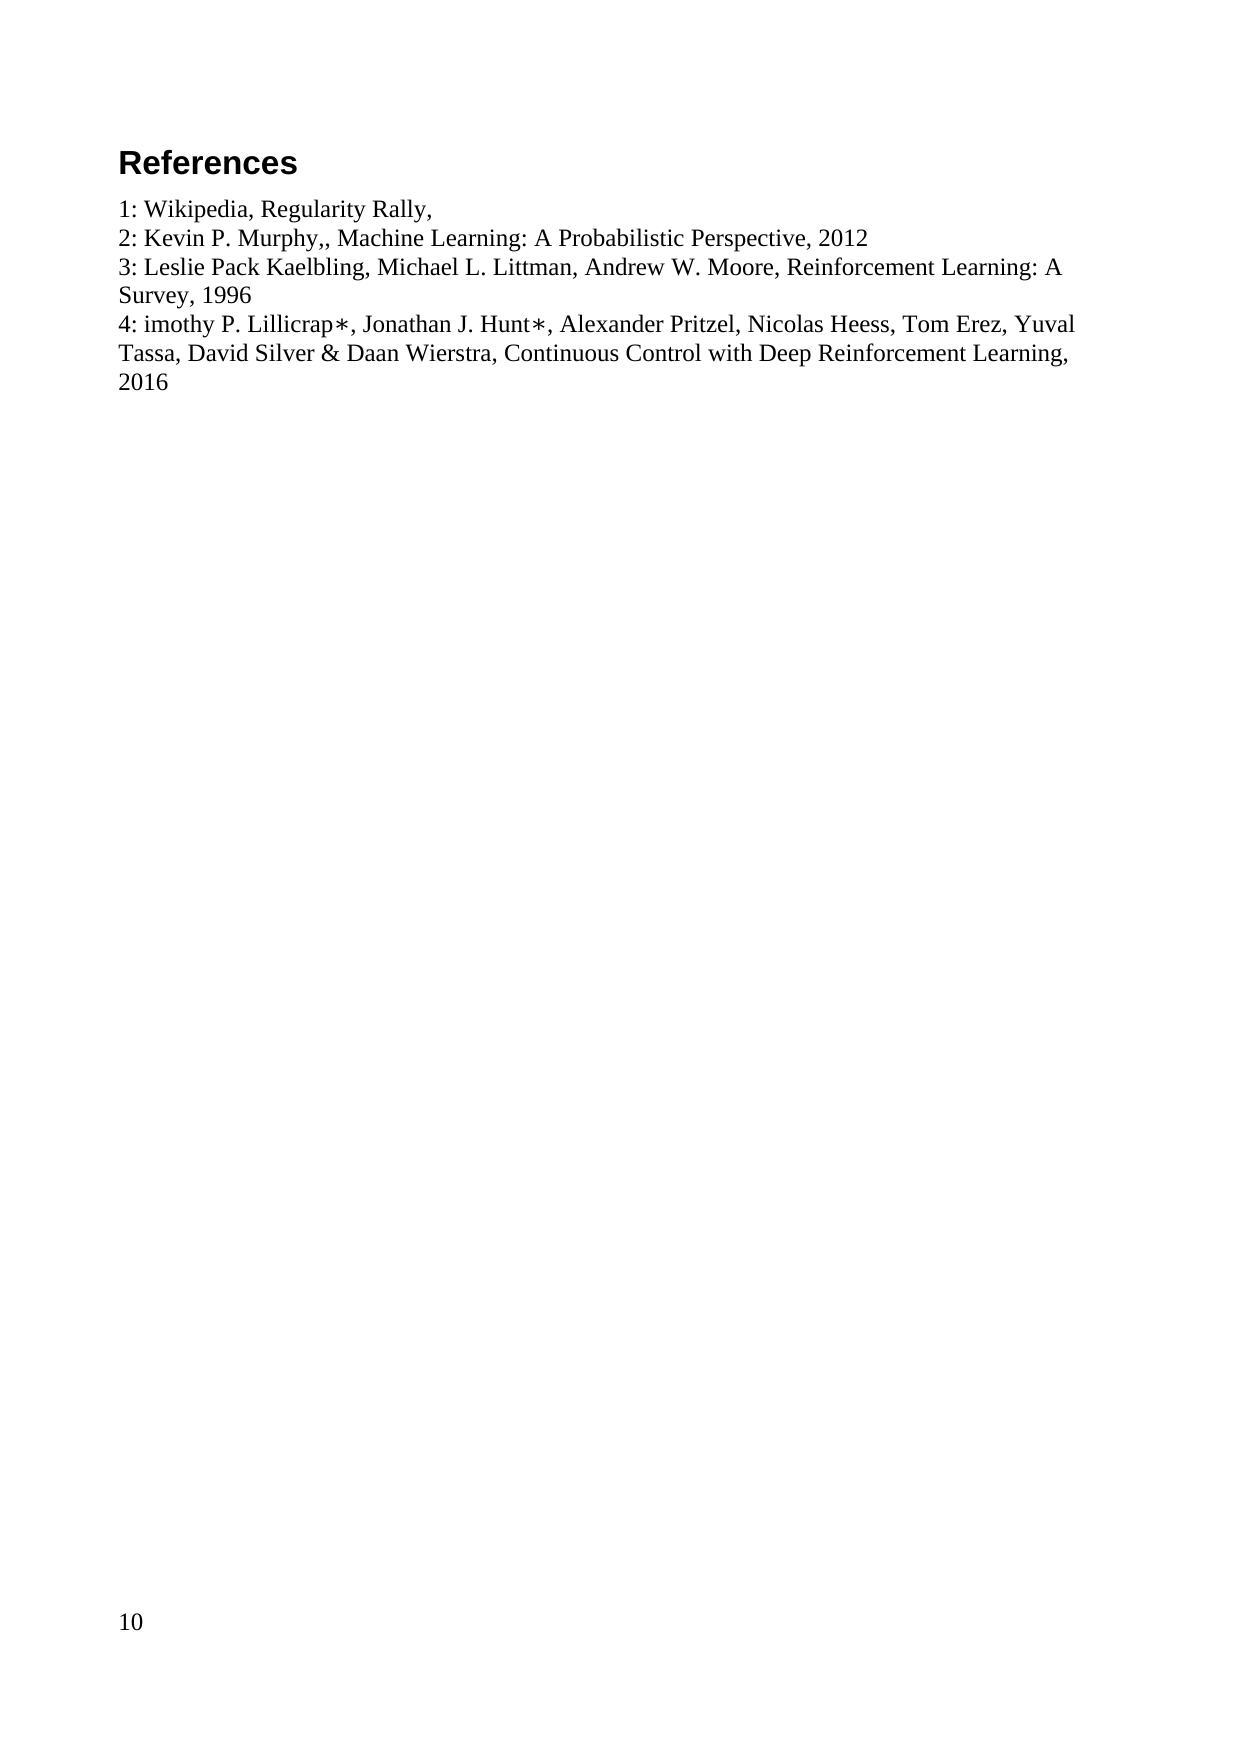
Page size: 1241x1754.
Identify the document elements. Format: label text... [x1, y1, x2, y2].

text 2: Kevin P. Murphy,, Machine Learning: A Probabilistic Perspective, 2012 [118, 223, 1122, 252]
subtitle References [118, 143, 1122, 182]
text 1: Wikipedia, Regularity Rally, [118, 194, 1122, 223]
text 3: Leslie Pack Kaelbling, Michael L. Littman, Andrew W. Moore, Reinforcement Learning: A Survey, 1996 [118, 252, 1122, 309]
text 4: imothy P. Lillicrap∗, Jonathan J. Hunt∗, Alexander Pritzel, Nicolas Heess, Tom Erez, Yuval Tassa, David Silver & Daan Wierstra, Continuous Control with Deep Reinforcement Learning, 2016 [118, 309, 1122, 395]
